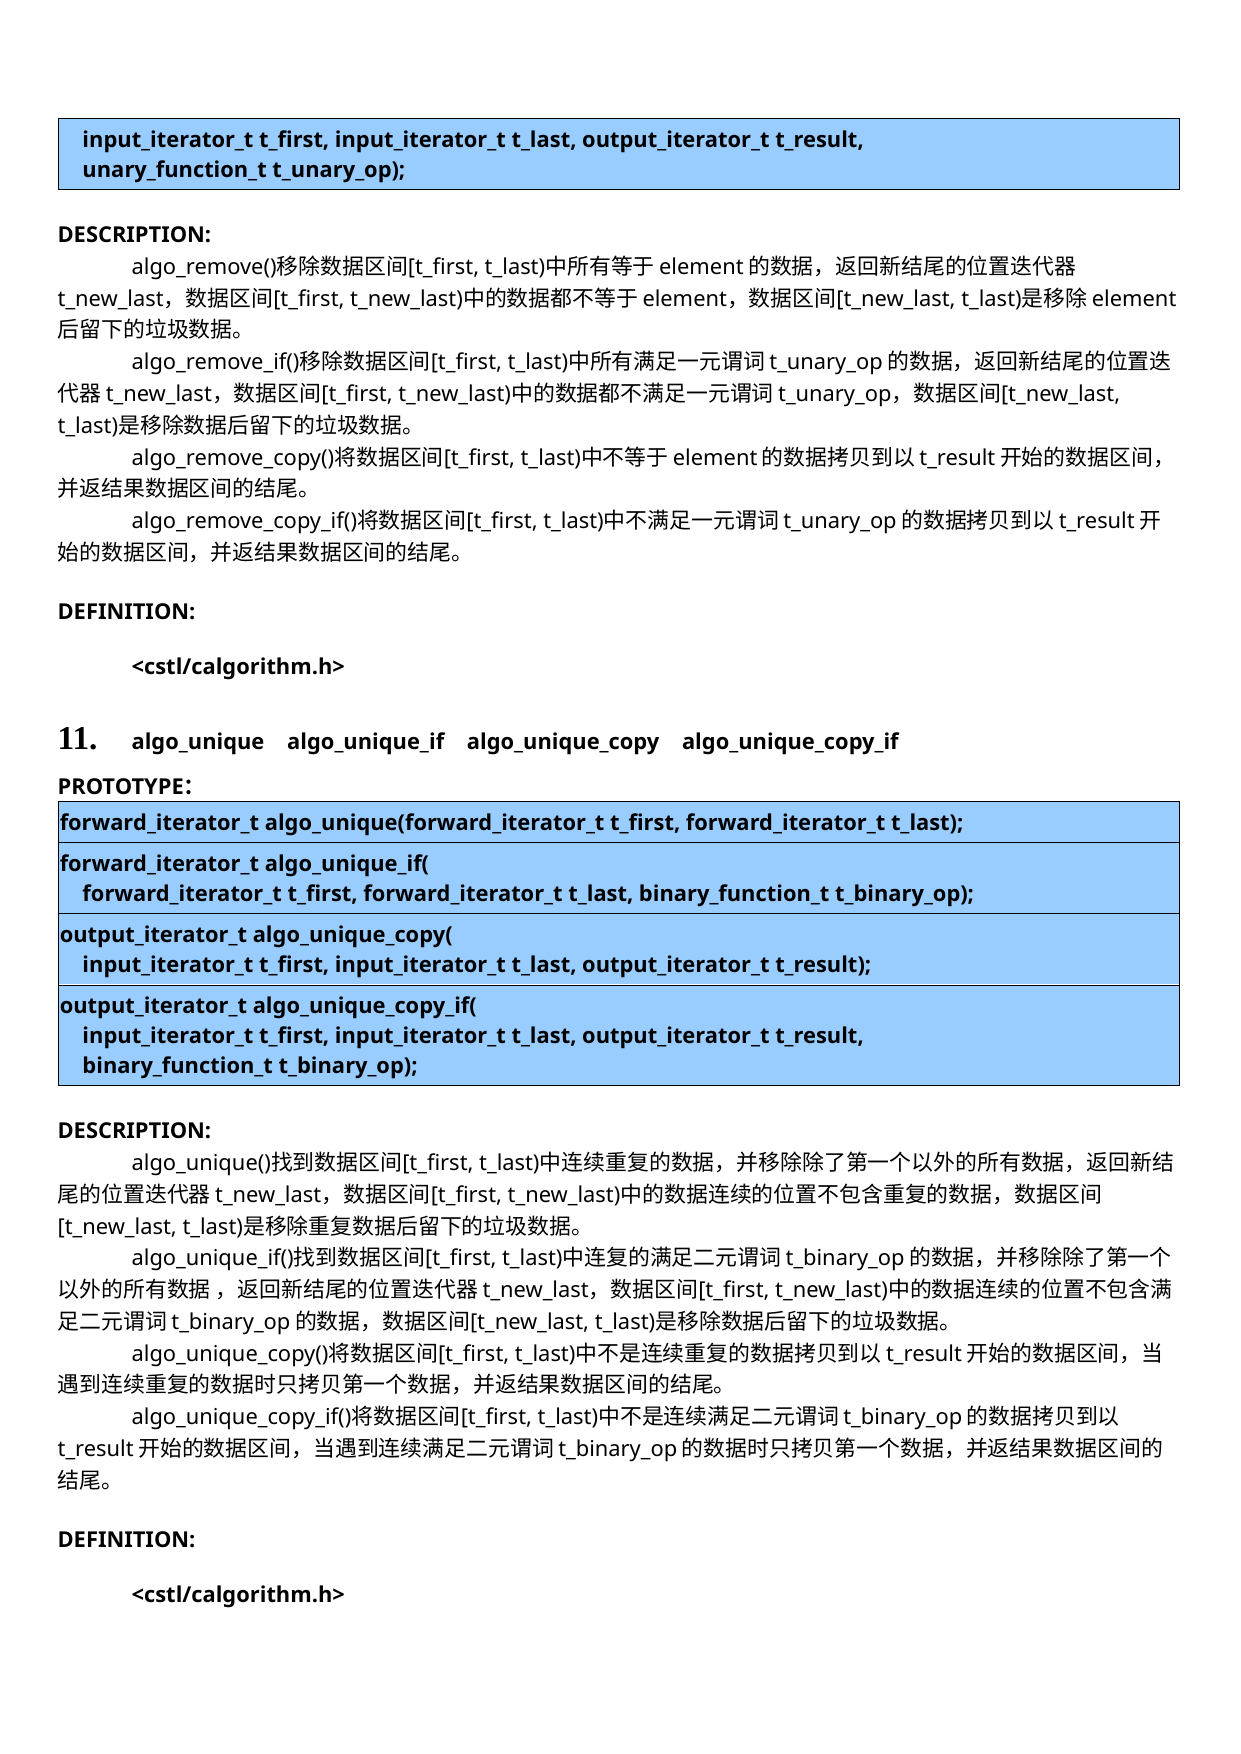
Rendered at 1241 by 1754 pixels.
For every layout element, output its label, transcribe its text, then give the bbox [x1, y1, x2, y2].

text PROTOTYPE： [57, 769, 1179, 801]
text algo_remove_copy_if()将数据区间[t_first, t_last)中不满足一元谓词t_unary_op的数据拷贝到以t_result开始的数据区间，并返结果数据区间的结尾。 [57, 503, 1179, 566]
text algo_unique_if()找到数据区间[t_first, t_last)中连复的满足二元谓词t_binary_op的数据，并移除除了第一个以外的所有数据 ，返回新结尾的位置迭代器t_new_last，数据区间[t_first, t_new_last)中的数据连续的位置不包含满足二元谓词t_binary_op的数据，数据区间[t_new_last, t_last)是移除数据后留下的垃圾数据。 [57, 1240, 1179, 1336]
text DEFINITION: [57, 1524, 1179, 1554]
table_header forward_iterator_t algo_unique(forward_iterator_t t_first, forward_iterator_t t_last); [59, 802, 1179, 842]
text algo_unique()找到数据区间[t_first, t_last)中连续重复的数据，并移除除了第一个以外的所有数据，返回新结尾的位置迭代器t_new_last，数据区间[t_first, t_new_last)中的数据连续的位置不包含重复的数据，数据区间[t_new_last, t_last)是移除重复数据后留下的垃圾数据。 [57, 1145, 1179, 1240]
text <cstl/calgorithm.h> [57, 651, 1179, 681]
text algo_unique_copy_if()将数据区间[t_first, t_last)中不是连续满足二元谓词t_binary_op的数据拷贝到以t_result开始的数据区间，当遇到连续满足二元谓词t_binary_op的数据时只拷贝第一个数据，并返结果数据区间的结尾。 [57, 1399, 1179, 1494]
table_cell input_iterator_t t_first, input_iterator_t t_last, output_iterator_t t_result, unary_function_t t_unary_op); [59, 119, 1179, 189]
text DESCRIPTION: [57, 1115, 1179, 1145]
text DESCRIPTION: [57, 219, 1179, 249]
table_cell forward_iterator_t algo_unique_if( forward_iterator_t t_first, forward_iterator_t t_last, binary_function_t t_binary_op); [59, 843, 1179, 913]
table_cell output_iterator_t algo_unique_copy( input_iterator_t t_first, input_iterator_t t_last, output_iterator_t t_result); [59, 914, 1179, 984]
text algo_remove_if()移除数据区间[t_first, t_last)中所有满足一元谓词t_unary_op的数据，返回新结尾的位置迭代器t_new_last，数据区间[t_first, t_new_last)中的数据都不满足一元谓词t_unary_op，数据区间[t_new_last, t_last)是移除数据后留下的垃圾数据。 [57, 344, 1179, 439]
text algo_unique_copy()将数据区间[t_first, t_last)中不是连续重复的数据拷贝到以t_result开始的数据区间，当遇到连续重复的数据时只拷贝第一个数据，并返结果数据区间的结尾。 [57, 1336, 1179, 1399]
text algo_remove_copy()将数据区间[t_first, t_last)中不等于element的数据拷贝到以t_result开始的数据区间，并返结果数据区间的结尾。 [57, 439, 1179, 503]
text DEFINITION: [57, 596, 1179, 626]
text algo_remove()移除数据区间[t_first, t_last)中所有等于element的数据，返回新结尾的位置迭代器t_new_last，数据区间[t_first, t_new_last)中的数据都不等于element，数据区间[t_new_last, t_last)是移除element后留下的垃圾数据。 [57, 249, 1179, 344]
text <cstl/calgorithm.h> [57, 1579, 1179, 1609]
table_cell output_iterator_t algo_unique_copy_if( input_iterator_t t_first, input_iterator_t t_last, output_iterator_t t_result, binary_function_t t_binary_op); [59, 986, 1179, 1085]
subtitle algo_unique algo_unique_if algo_unique_copy algo_unique_copy_if [57, 718, 1179, 757]
